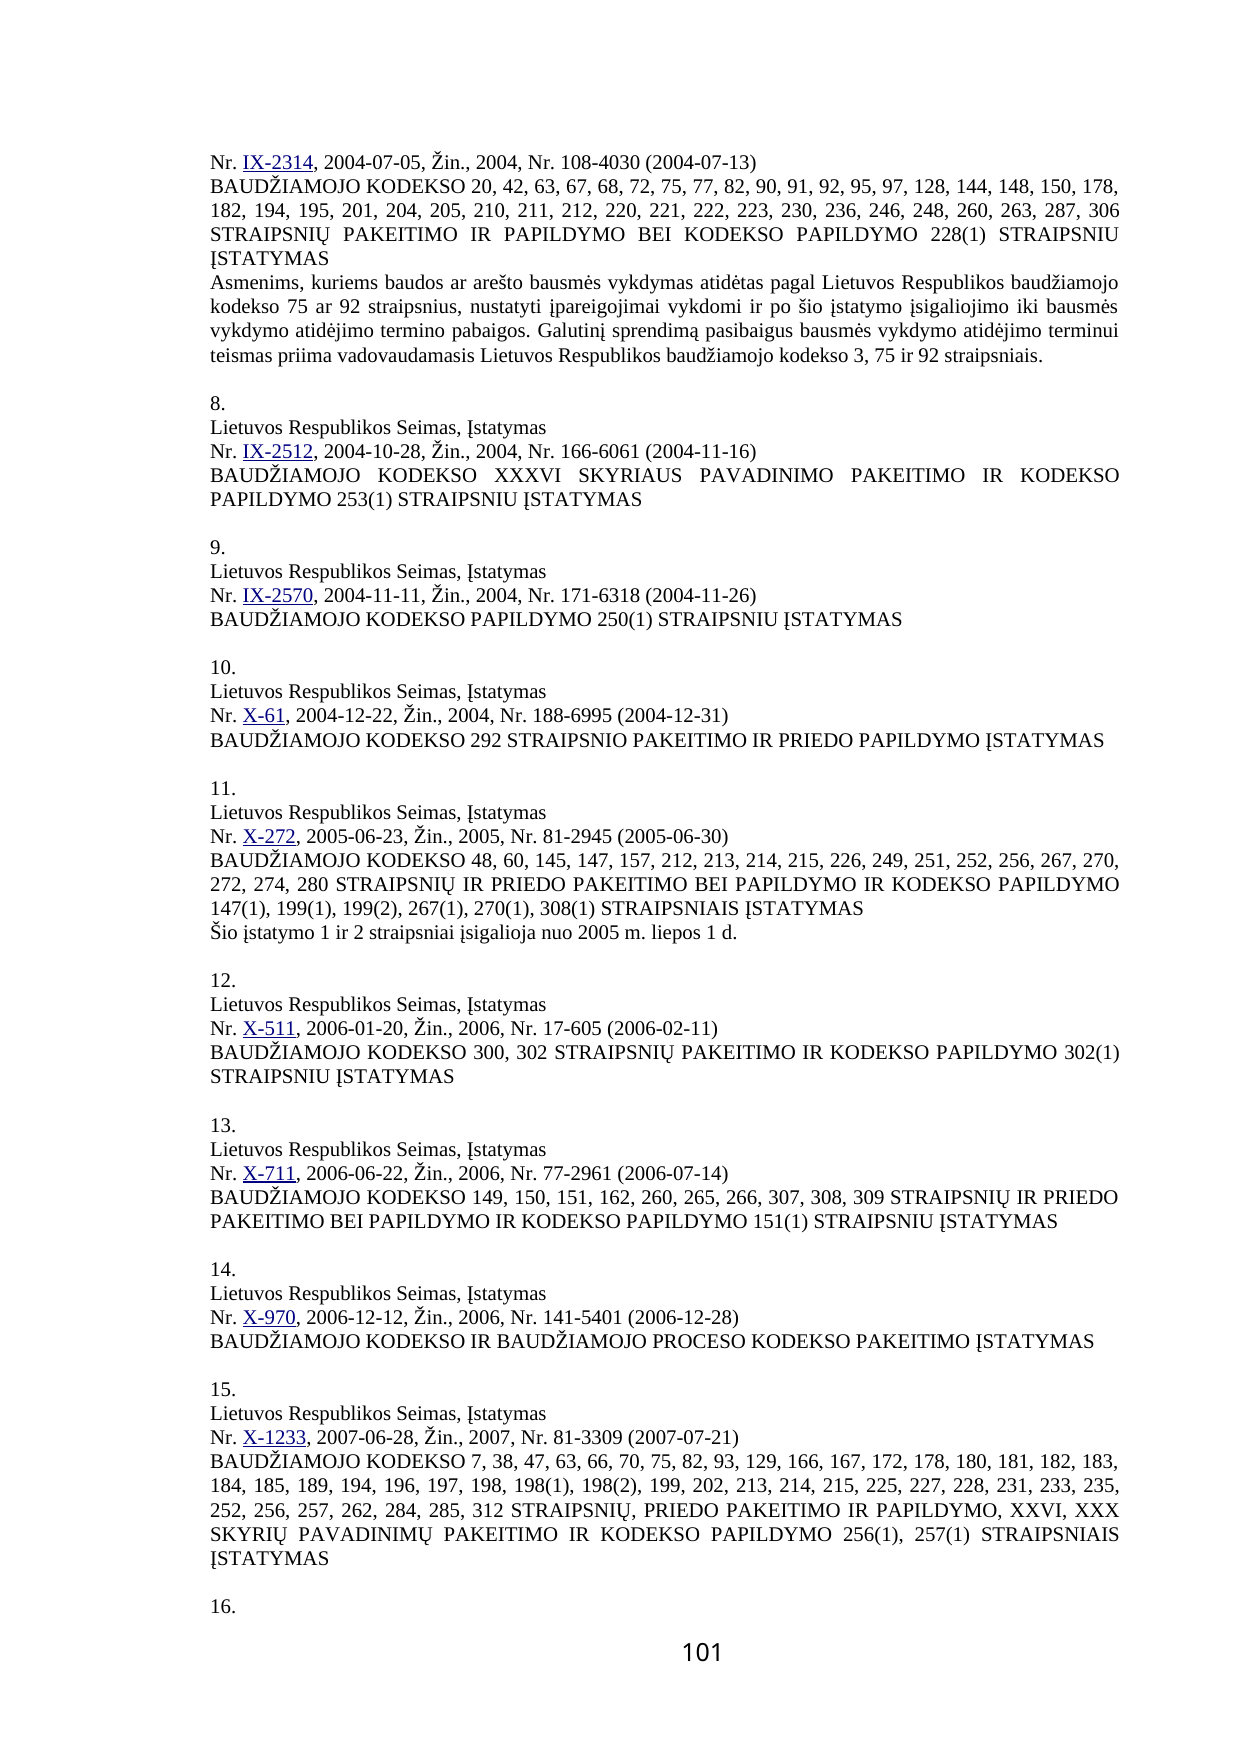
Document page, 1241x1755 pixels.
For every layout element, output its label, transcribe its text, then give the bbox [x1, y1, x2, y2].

text BAUDŽIAMOJO KODEKSO 20, 42, 63, 67, 68, 72, 75, 77, 82, 90, 91, 92, 95, 97, 128, 144, 148, 150, 178, 182, 194, 195, 201, 204, 205, 210, 211, 212, 220, 221, 222, 223, 230, 236, 246, 248, 260, 263, 287, 306 STRAIPSNIŲ PAKEITIMO IR PAPILDYMO BEI KODEKSO PAPILDYMO 228(1) STRAIPSNIU ĮSTATYMAS [210, 174, 1120, 270]
text BAUDŽIAMOJO KODEKSO 292 STRAIPSNIO PAKEITIMO IR PRIEDO PAPILDYMO ĮSTATYMAS [210, 727, 1120, 752]
text Lietuvos Respublikos Seimas, Įstatymas [210, 800, 1120, 824]
text Lietuvos Respublikos Seimas, Įstatymas [210, 1281, 1120, 1305]
text Lietuvos Respublikos Seimas, Įstatymas [210, 415, 1120, 439]
text BAUDŽIAMOJO KODEKSO 300, 302 STRAIPSNIŲ PAKEITIMO IR KODEKSO PAPILDYMO 302(1) STRAIPSNIU ĮSTATYMAS [210, 1040, 1120, 1088]
text Lietuvos Respublikos Seimas, Įstatymas [210, 1401, 1120, 1425]
text Nr. IX-2512, 2004-10-28, Žin., 2004, Nr. 166-6061 (2004-11-16) [210, 439, 1120, 463]
text Lietuvos Respublikos Seimas, Įstatymas [210, 992, 1120, 1016]
text BAUDŽIAMOJO KODEKSO IR BAUDŽIAMOJO PROCESO KODEKSO PAKEITIMO ĮSTATYMAS [210, 1329, 1120, 1353]
text Lietuvos Respublikos Seimas, Įstatymas [210, 1137, 1120, 1161]
text BAUDŽIAMOJO KODEKSO 149, 150, 151, 162, 260, 265, 266, 307, 308, 309 STRAIPSNIŲ IR PRIEDO PAKEITIMO BEI PAPILDYMO IR KODEKSO PAPILDYMO 151(1) STRAIPSNIU ĮSTATYMAS [210, 1185, 1120, 1233]
text BAUDŽIAMOJO KODEKSO PAPILDYMO 250(1) STRAIPSNIU ĮSTATYMAS [210, 607, 1120, 631]
text BAUDŽIAMOJO KODEKSO XXXVI SKYRIAUS PAVADINIMO PAKEITIMO IR KODEKSO PAPILDYMO 253(1) STRAIPSNIU ĮSTATYMAS [210, 463, 1120, 511]
text Nr. IX-2570, 2004-11-11, Žin., 2004, Nr. 171-6318 (2004-11-26) [210, 583, 1120, 607]
text 9. [210, 535, 1120, 559]
text 16. [210, 1594, 1120, 1618]
text 13. [210, 1112, 1120, 1137]
text Nr. X-711, 2006-06-22, Žin., 2006, Nr. 77-2961 (2006-07-14) [210, 1161, 1120, 1185]
text Nr. X-61, 2004-12-22, Žin., 2004, Nr. 188-6995 (2004-12-31) [210, 703, 1120, 727]
text BAUDŽIAMOJO KODEKSO 48, 60, 145, 147, 157, 212, 213, 214, 215, 226, 249, 251, 252, 256, 267, 270, 272, 274, 280 STRAIPSNIŲ IR PRIEDO PAKEITIMO BEI PAPILDYMO IR KODEKSO PAPILDYMO 147(1), 199(1), 199(2), 267(1), 270(1), 308(1) STRAIPSNIAIS ĮSTATYMAS [210, 848, 1120, 920]
text 12. [210, 968, 1120, 992]
text Nr. X-970, 2006-12-12, Žin., 2006, Nr. 141-5401 (2006-12-28) [210, 1305, 1120, 1329]
text Nr. IX-2314, 2004-07-05, Žin., 2004, Nr. 108-4030 (2004-07-13) [210, 150, 1120, 174]
text 8. [210, 391, 1120, 415]
text Nr. X-1233, 2007-06-28, Žin., 2007, Nr. 81-3309 (2007-07-21) [210, 1425, 1120, 1449]
text 10. [210, 655, 1120, 679]
text Lietuvos Respublikos Seimas, Įstatymas [210, 679, 1120, 703]
text Nr. X-511, 2006-01-20, Žin., 2006, Nr. 17-605 (2006-02-11) [210, 1016, 1120, 1040]
text 15. [210, 1377, 1120, 1401]
text Asmenims, kuriems baudos ar arešto bausmės vykdymas atidėtas pagal Lietuvos Respublikos baudžiamojo kodekso 75 ar 92 straipsnius, nustatyti įpareigojimai vykdomi ir po šio įstatymo įsigaliojimo iki bausmės vykdymo atidėjimo termino pabaigos. Galutinį sprendimą pasibaigus bausmės vykdymo atidėjimo terminui teismas priima vadovaudamasis Lietuvos Respublikos baudžiamojo kodekso 3, 75 ir 92 straipsniais. [210, 270, 1120, 367]
text 14. [210, 1257, 1120, 1281]
text BAUDŽIAMOJO KODEKSO 7, 38, 47, 63, 66, 70, 75, 82, 93, 129, 166, 167, 172, 178, 180, 181, 182, 183, 184, 185, 189, 194, 196, 197, 198, 198(1), 198(2), 199, 202, 213, 214, 215, 225, 227, 228, 231, 233, 235, 252, 256, 257, 262, 284, 285, 312 STRAIPSNIŲ, PRIEDO PAKEITIMO IR PAPILDYMO, XXVI, XXX SKYRIŲ PAVADINIMŲ PAKEITIMO IR KODEKSO PAPILDYMO 256(1), 257(1) STRAIPSNIAIS ĮSTATYMAS [210, 1449, 1120, 1570]
text Šio įstatymo 1 ir 2 straipsniai įsigalioja nuo 2005 m. liepos 1 d. [210, 920, 1120, 944]
text Lietuvos Respublikos Seimas, Įstatymas [210, 559, 1120, 583]
text Nr. X-272, 2005-06-23, Žin., 2005, Nr. 81-2945 (2005-06-30) [210, 824, 1120, 848]
text 11. [210, 776, 1120, 800]
